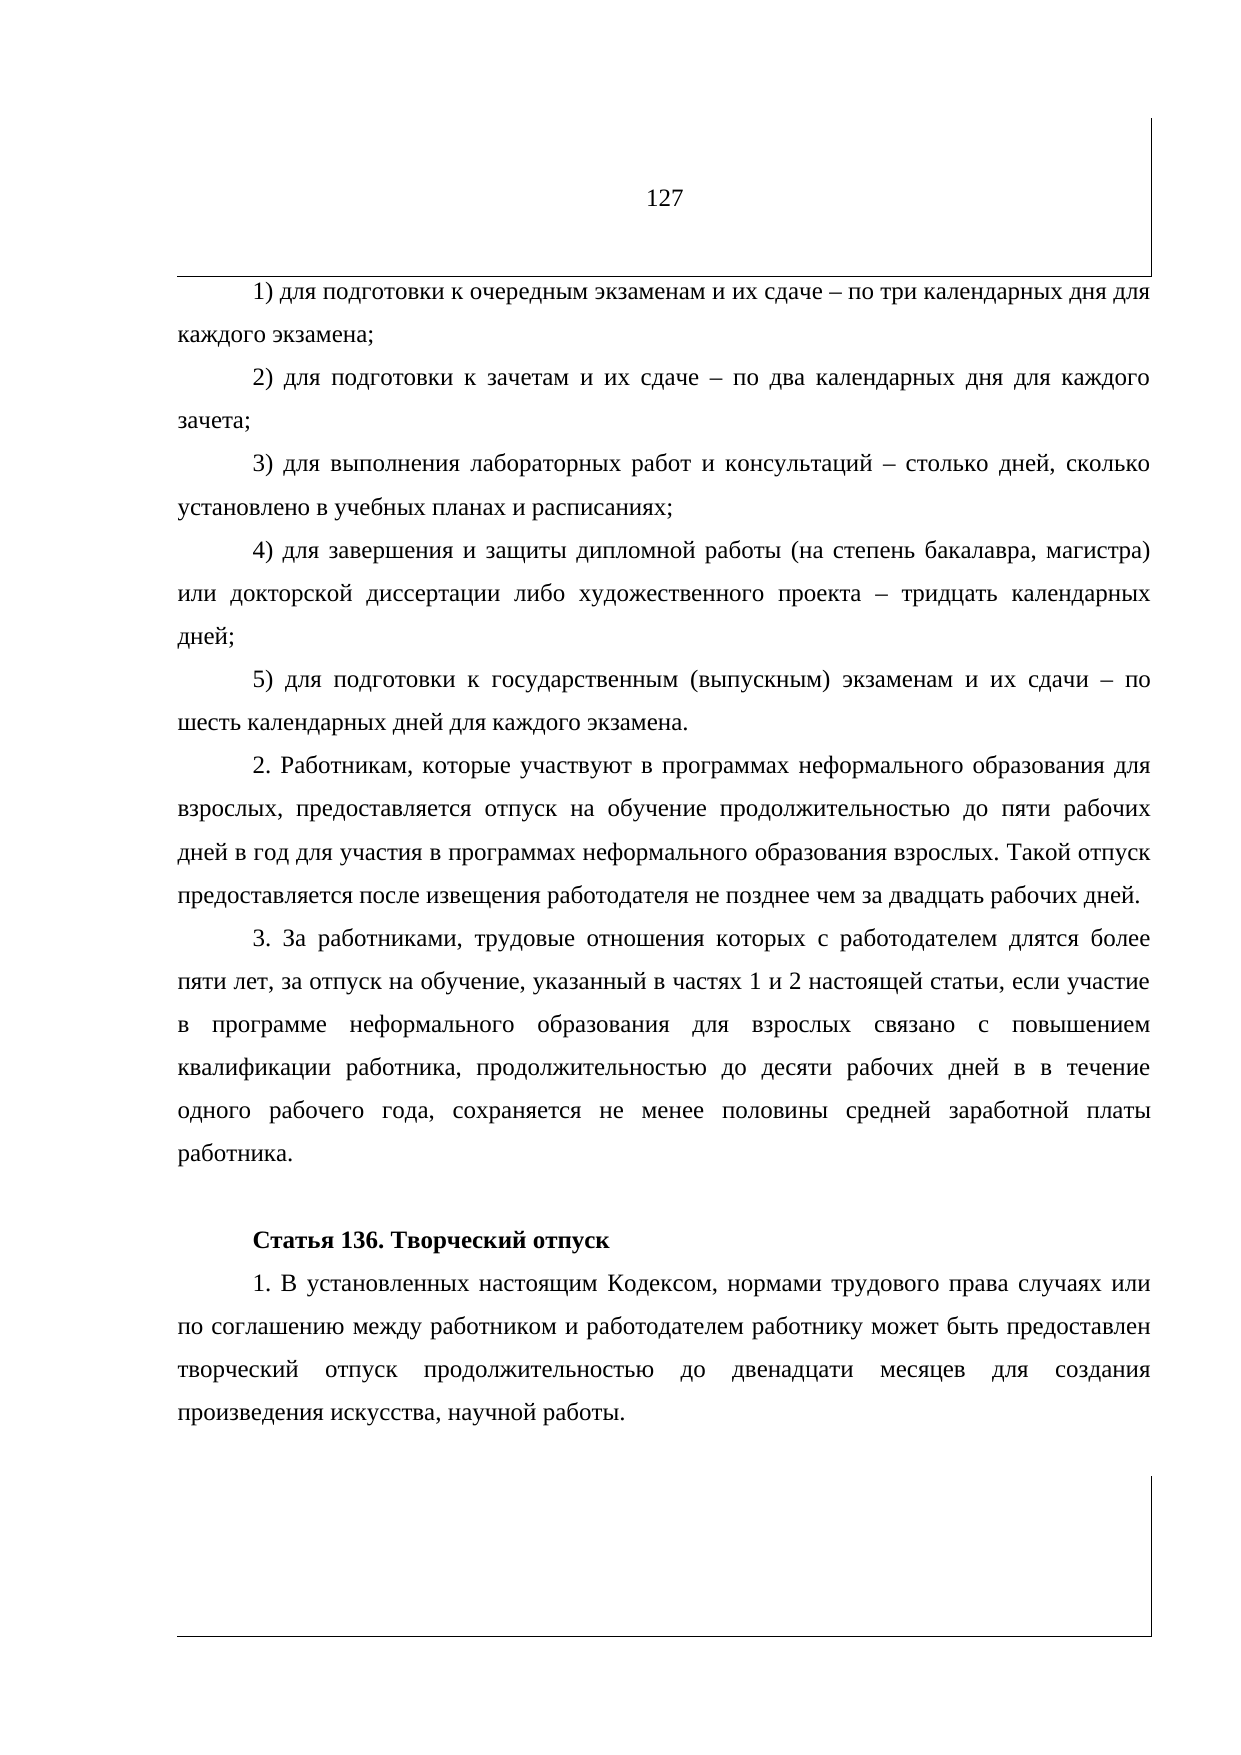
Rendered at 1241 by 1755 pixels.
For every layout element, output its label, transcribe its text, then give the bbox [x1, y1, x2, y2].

text 3) для выполнения лабораторных работ и консультаций – столько дней, сколько установлено в учебных планах и расписаниях; [177, 448, 1152, 520]
text 1) для подготовки к очередным экзаменам и их сдаче – по три календарных дня для каждого экзамена; [177, 276, 1152, 348]
text 4) для завершения и защиты дипломной работы (на степень бакалавра, магистра) или докторской диссертации либо художественного проекта – тридцать календарных дней; [177, 535, 1152, 650]
subtitle Статья 136. Творческий отпуск [177, 1225, 1152, 1253]
text 3. За работниками, трудовые отношения которых с работодателем длятся более пяти лет, за отпуск на обучение, указанный в частях 1 и 2 настоящей статьи, если участие в программе неформального образования для взрослых связано с повышением квалификации работника, продолжительностью до десяти рабочих дней в в течение одного рабочего года, сохраняется не менее половины средней заработной платы работника. [177, 923, 1152, 1167]
text 1. В установленных настоящим Кодексом, нормами трудового права случаях или по соглашению между работником и работодателем работнику может быть предоставлен творческий отпуск продолжительностью до двенадцати месяцев для создания произведения искусства, научной работы. [177, 1268, 1152, 1426]
text 5) для подготовки к государственным (выпускным) экзаменам и их сдачи – по шесть календарных дней для каждого экзамена. [177, 664, 1152, 736]
text 2) для подготовки к зачетам и их сдаче – по два календарных дня для каждого зачета; [177, 362, 1152, 434]
text 2. Работникам, которые участвуют в программах неформального образования для взрослых, предоставляется отпуск на обучение продолжительностью до пяти рабочих дней в год для участия в программах неформального образования взрослых. Такой отпуск предоставляется после извещения работодателя не позднее чем за двадцать рабочих дней. [177, 750, 1152, 908]
